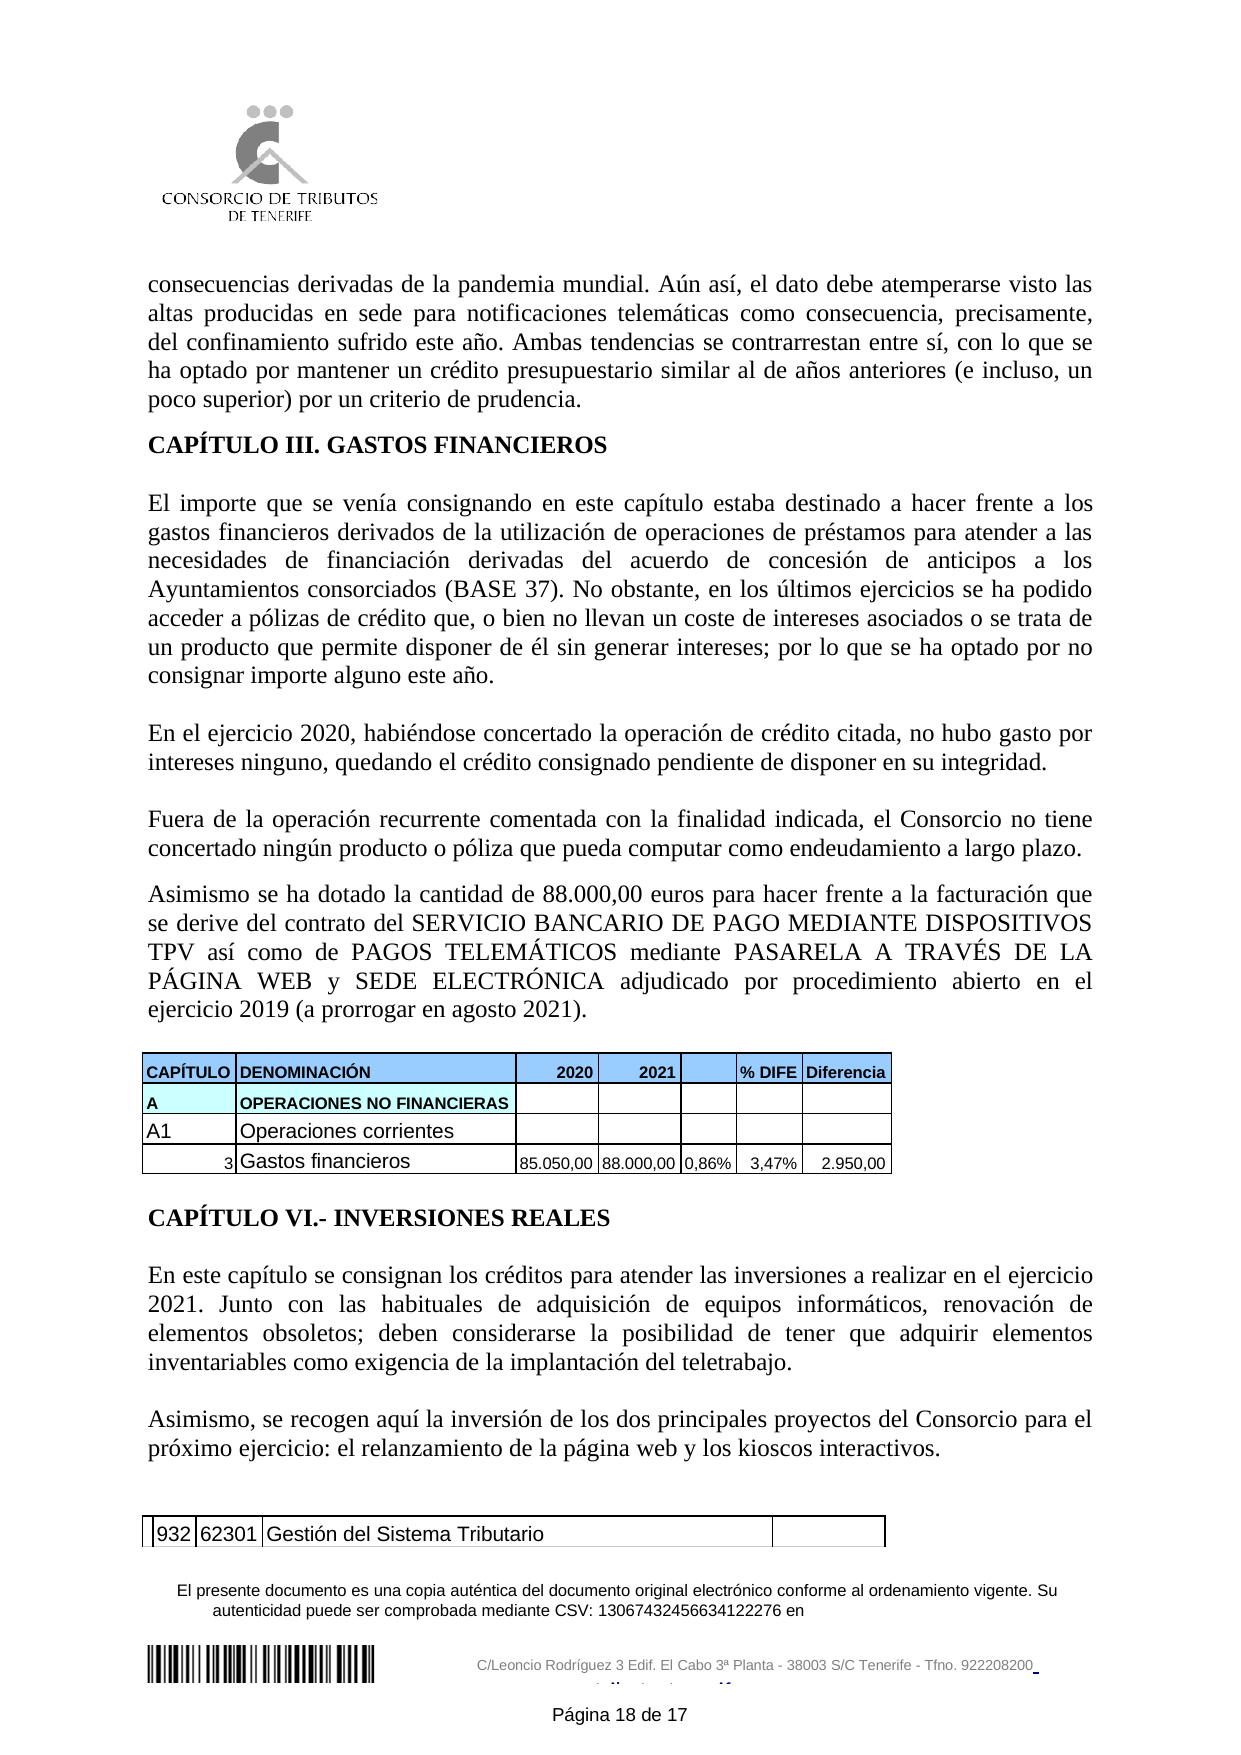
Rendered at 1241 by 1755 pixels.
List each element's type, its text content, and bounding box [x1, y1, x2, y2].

table_cell [599, 1084, 680, 1113]
table_cell 0,86% [682, 1145, 736, 1173]
table_cell [803, 1084, 891, 1113]
table_cell [803, 1114, 891, 1143]
table_cell A1 [143, 1114, 235, 1143]
text Asimismo, se recogen aquí la inversión de los dos principales proyectos del Consorcio para el próximo ejercicio: el relanzamiento de la página web y los kioscos interactivos. [148, 1404, 1093, 1462]
table_header CAPÍTULO [143, 1054, 235, 1082]
table_cell 2.950,00 [803, 1145, 891, 1173]
table_header Diferencia [803, 1054, 891, 1082]
table_cell OPERACIONES NO FINANCIERAS [237, 1084, 515, 1113]
table_cell 3,47% [737, 1145, 802, 1173]
table_header [682, 1054, 736, 1082]
text Asimismo se ha dotado la cantidad de 88.000,00 euros para hacer frente a la facturación que se derive del contrato del SERVICIO BANCARIO DE PAGO MEDIANTE DISPOSITIVOS TPV así como de PAGOS TELEMÁTICOS mediante PASARELA A TRAVÉS DE LA PÁGINA WEB y SEDE ELECTRÓNICA adjudicado por procedimiento abierto en el ejercicio 2019 (a prorrogar en agosto 2021). [148, 879, 1093, 1023]
text consecuencias derivadas de la pandemia mundial. Aún así, el dato debe atemperarse visto las altas producidas en sede para notificaciones telemáticas como consecuencia, precisamente, del confinamiento sufrido este año. Ambas tendencias se contrarrestan entre sí, con lo que se ha optado por mantener un crédito presupuestario similar al de años anteriores (e incluso, un poco superior) por un criterio de prudencia. [148, 269, 1093, 413]
table_header DENOMINACIÓN [237, 1054, 515, 1082]
table_cell [517, 1114, 598, 1143]
table_cell [737, 1084, 802, 1113]
table_cell 85.050,00 [517, 1145, 598, 1173]
table_cell 3 [143, 1145, 235, 1173]
table_cell [517, 1084, 598, 1113]
table_header [773, 1517, 884, 1546]
table_header 2021 [599, 1054, 680, 1082]
table_cell [682, 1114, 736, 1143]
text En el ejercicio 2020, habiéndose concertado la operación de crédito citada, no hubo gasto por intereses ninguno, quedando el crédito consignado pendiente de disponer en su integridad. [148, 718, 1093, 776]
table_cell A [143, 1084, 235, 1113]
table_cell Operaciones corrientes [237, 1114, 515, 1143]
table_header [143, 1517, 152, 1546]
table_cell [682, 1084, 736, 1113]
table_header 932 [154, 1517, 195, 1546]
table_header 2020 [517, 1054, 598, 1082]
subtitle CAPÍTULO III. GASTOS FINANCIEROS [148, 431, 1105, 459]
table_cell 88.000,00 [599, 1145, 680, 1173]
table_header % DIFE [737, 1054, 802, 1082]
text En este capítulo se consignan los créditos para atender las inversiones a realizar en el ejercicio 2021. Junto con las habituales de adquisición de equipos informáticos, renovación de elementos obsoletos; deben considerarse la posibilidad de tener que adquirir elementos inventariables como exigencia de la implantación del teletrabajo. [148, 1260, 1093, 1375]
table_cell [737, 1114, 802, 1143]
text El importe que se venía consignando en este capítulo estaba destinado a hacer frente a los gastos financieros derivados de la utilización de operaciones de préstamos para atender a las necesidades de financiación derivadas del acuerdo de concesión de anticipos a los Ayuntamientos consorciados (BASE 37). No obstante, en los últimos ejercicios se ha podido acceder a pólizas de crédito que, o bien no llevan un coste de intereses asociados o se trata de un producto que permite disponer de él sin generar intereses; por lo que se ha optado por no consignar importe alguno este año. [148, 488, 1093, 689]
table_cell Gastos financieros [237, 1145, 515, 1173]
subtitle CAPÍTULO VI.- INVERSIONES REALES [148, 1203, 1105, 1232]
text Fuera de la operación recurrente comentada con la finalidad indicada, el Consorcio no tiene concertado ningún producto o póliza que pueda computar como endeudamiento a largo plazo. [148, 804, 1093, 862]
table_header Gestión del Sistema Tributario [263, 1517, 772, 1546]
table_cell [599, 1114, 680, 1143]
table_header 62301 [197, 1517, 262, 1546]
